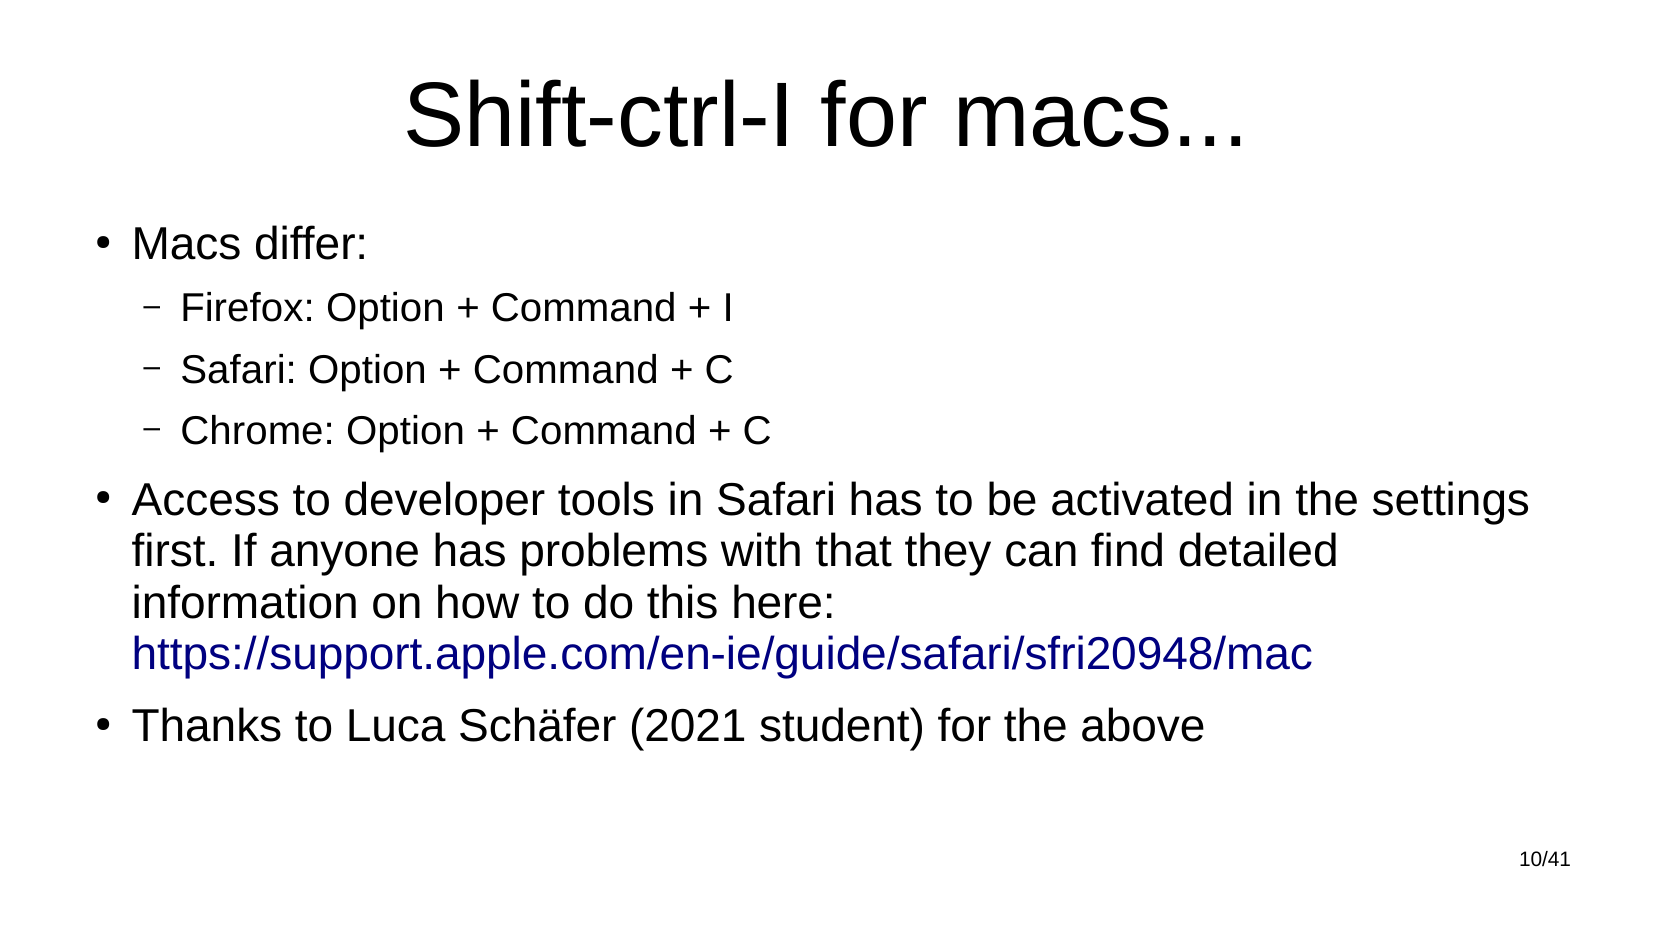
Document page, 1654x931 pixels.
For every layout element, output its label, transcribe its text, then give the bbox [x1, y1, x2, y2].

list Macs differ: Firefox: Option + Command + I Safari: Option + Command + C Chrome: Option + Command + C Access to developer tools in Safari has to be activated in the settings first. If anyone has problems with that they can find detailed information on how to do this here: https://support.apple.com/en-ie/guide/safari/sfri20948/mac Thanks to Luca Schäfer (2021 student) for the above [82, 217, 1571, 758]
title Shift-ctrl-I for macs... [82, 37, 1571, 193]
